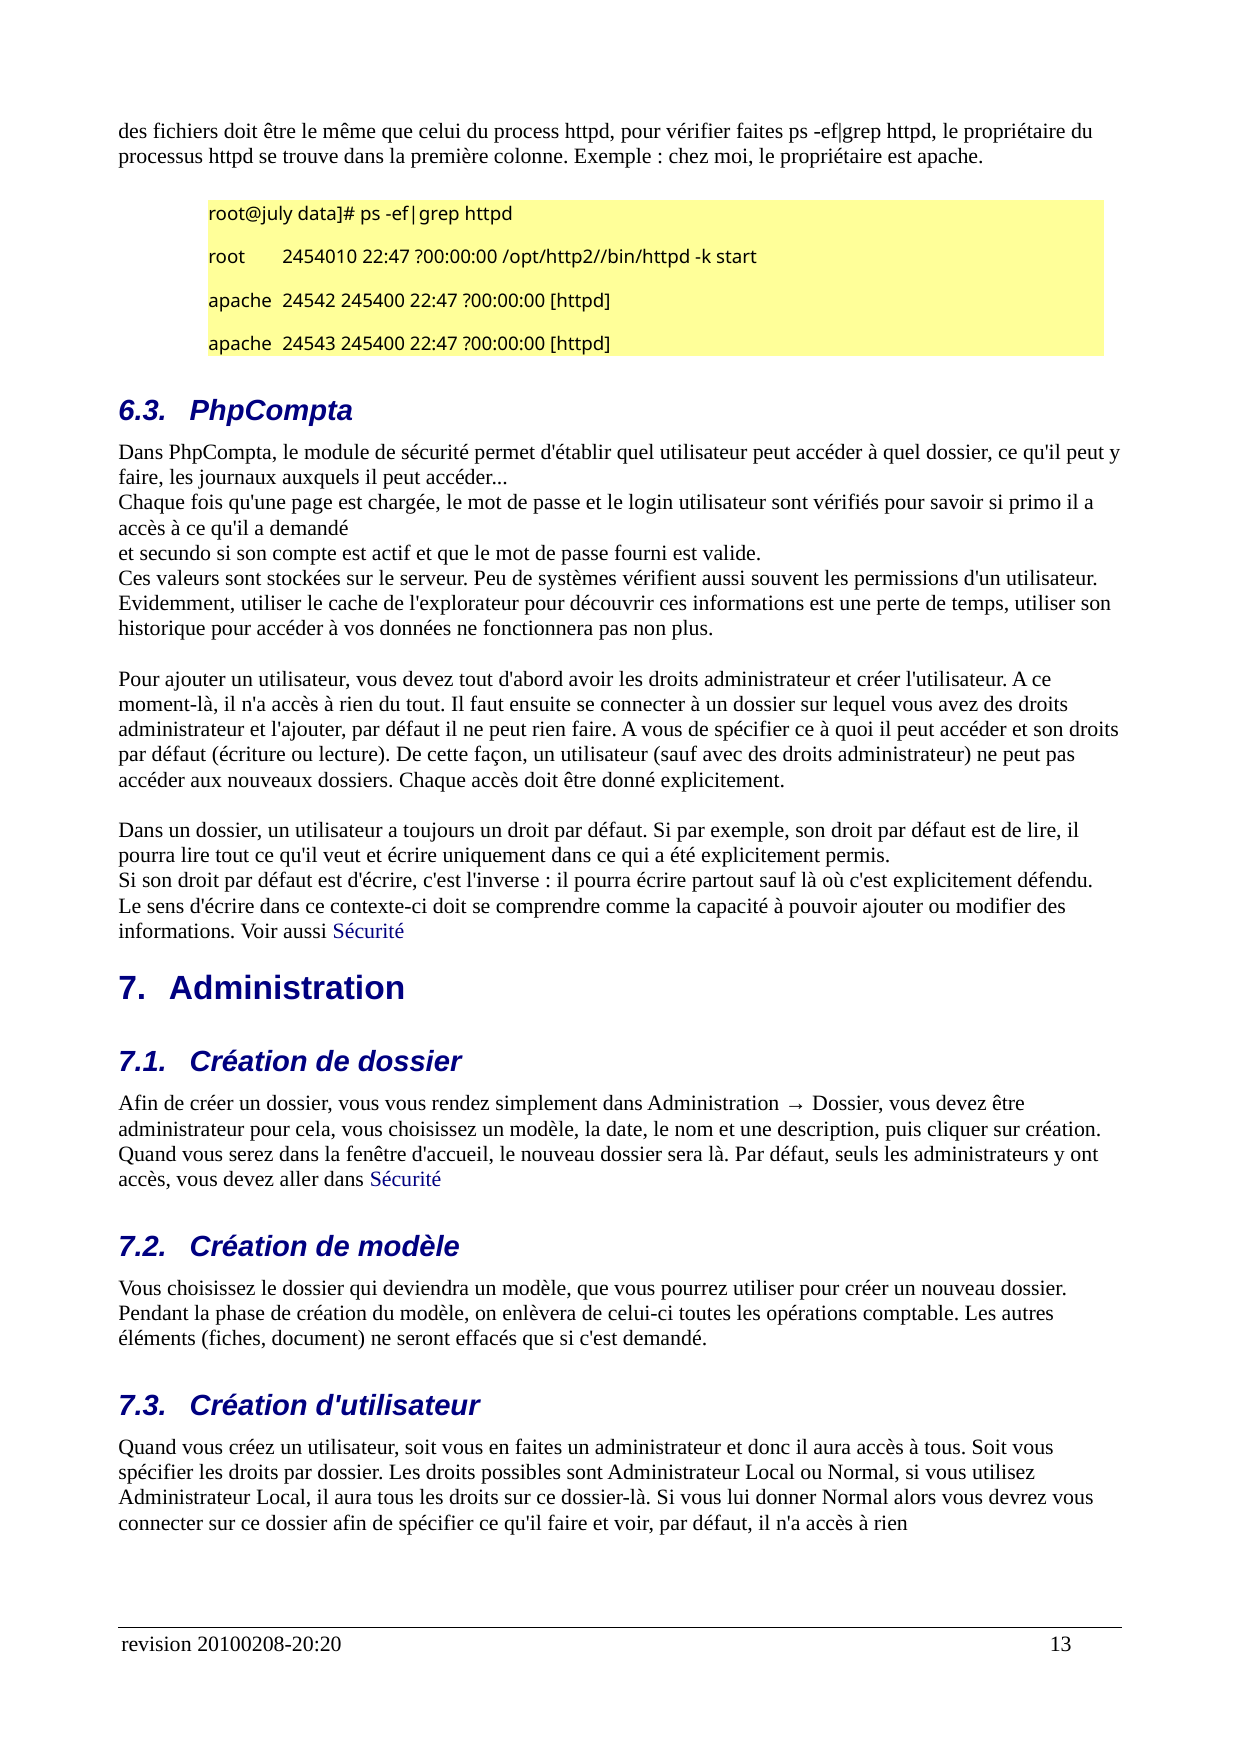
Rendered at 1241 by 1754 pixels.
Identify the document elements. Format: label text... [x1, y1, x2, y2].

text Vous choisissez le dossier qui deviendra un modèle, que vous pourrez utiliser pour créer un nouveau dossier. Pendant la phase de création du modèle, on enlèvera de celui-ci toutes les opérations comptable. Les autres éléments (fiches, document) ne seront effacés que si c'est demandé. [118, 1275, 1122, 1350]
text Si son droit par défaut est d'écrire, c'est l'inverse : il pourra écrire partout sauf là où c'est explicitement défendu. Le sens d'écrire dans ce contexte-ci doit se comprendre comme la capacité à pouvoir ajouter ou modifier des informations. Voir aussi Sécurité [118, 867, 1122, 943]
text apache 24542 245400 22:47 ?00:00:00 [httpd] [208, 287, 1104, 312]
text Ces valeurs sont stockées sur le serveur. Peu de systèmes vérifient aussi souvent les permissions d'un utilisateur. Evidemment, utiliser le cache de l'explorateur pour découvrir ces informations est une perte de temps, utiliser son historique pour accéder à vos données ne fonctionnera pas non plus. [118, 565, 1122, 641]
text Quand vous créez un utilisateur, soit vous en faites un administrateur et donc il aura accès à tous. Soit vous spécifier les droits par dossier. Les droits possibles sont Administrateur Local ou Normal, si vous utilisez Administrateur Local, il aura tous les droits sur ce dossier-là. Si vous lui donner Normal alors vous devrez vous connecter sur ce dossier afin de spécifier ce qu'il faire et voir, par défaut, il n'a accès à rien [118, 1434, 1122, 1535]
subtitle Administration [118, 968, 1122, 1007]
subtitle Création de modèle [118, 1229, 1122, 1262]
text et secundo si son compte est actif et que le mot de passe fourni est valide. [118, 540, 1122, 565]
text apache 24543 245400 22:47 ?00:00:00 [httpd] [208, 330, 1104, 356]
text Dans un dossier, un utilisateur a toujours un droit par défaut. Si par exemple, son droit par défaut est de lire, il pourra lire tout ce qu'il veut et écrire uniquement dans ce qui a été explicitement permis. [118, 817, 1122, 867]
text root@july data]# ps -ef|grep httpd [208, 200, 1104, 225]
subtitle PhpCompta [118, 393, 1122, 426]
text Chaque fois qu'une page est chargée, le mot de passe et le login utilisateur sont vérifiés pour savoir si primo il a accès à ce qu'il a demandé [118, 489, 1122, 540]
text des fichiers doit être le même que celui du process httpd, pour vérifier faites ps -ef|grep httpd, le propriétaire du processus httpd se trouve dans la première colonne. Exemple : chez moi, le propriétaire est apache. [118, 118, 1122, 168]
subtitle Création de dossier [118, 1044, 1122, 1078]
subtitle Création d'utilisateur [118, 1388, 1122, 1421]
text Pour ajouter un utilisateur, vous devez tout d'abord avoir les droits administrateur et créer l'utilisateur. A ce moment-là, il n'a accès à rien du tout. Il faut ensuite se connecter à un dossier sur lequel vous avez des droits administrateur et l'ajouter, par défaut il ne peut rien faire. A vous de spécifier ce à quoi il peut accéder et son droits par défaut (écriture ou lecture). De cette façon, un utilisateur (sauf avec des droits administrateur) ne peut pas accéder aux nouveaux dossiers. Chaque accès doit être donné explicitement. [118, 666, 1122, 792]
text Dans PhpCompta, le module de sécurité permet d'établir quel utilisateur peut accéder à quel dossier, ce qu'il peut y faire, les journaux auxquels il peut accéder... [118, 439, 1122, 489]
text root 2454010 22:47 ?00:00:00 /opt/http2//bin/httpd -k start [208, 243, 1104, 269]
text Afin de créer un dossier, vous vous rendez simplement dans Administration → Dossier, vous devez être administrateur pour cela, vous choisissez un modèle, la date, le nom et une description, puis cliquer sur création. Quand vous serez dans la fenêtre d'accueil, le nouveau dossier sera là. Par défaut, seuls les administrateurs y ont accès, vous devez aller dans Sécurité [118, 1090, 1122, 1191]
